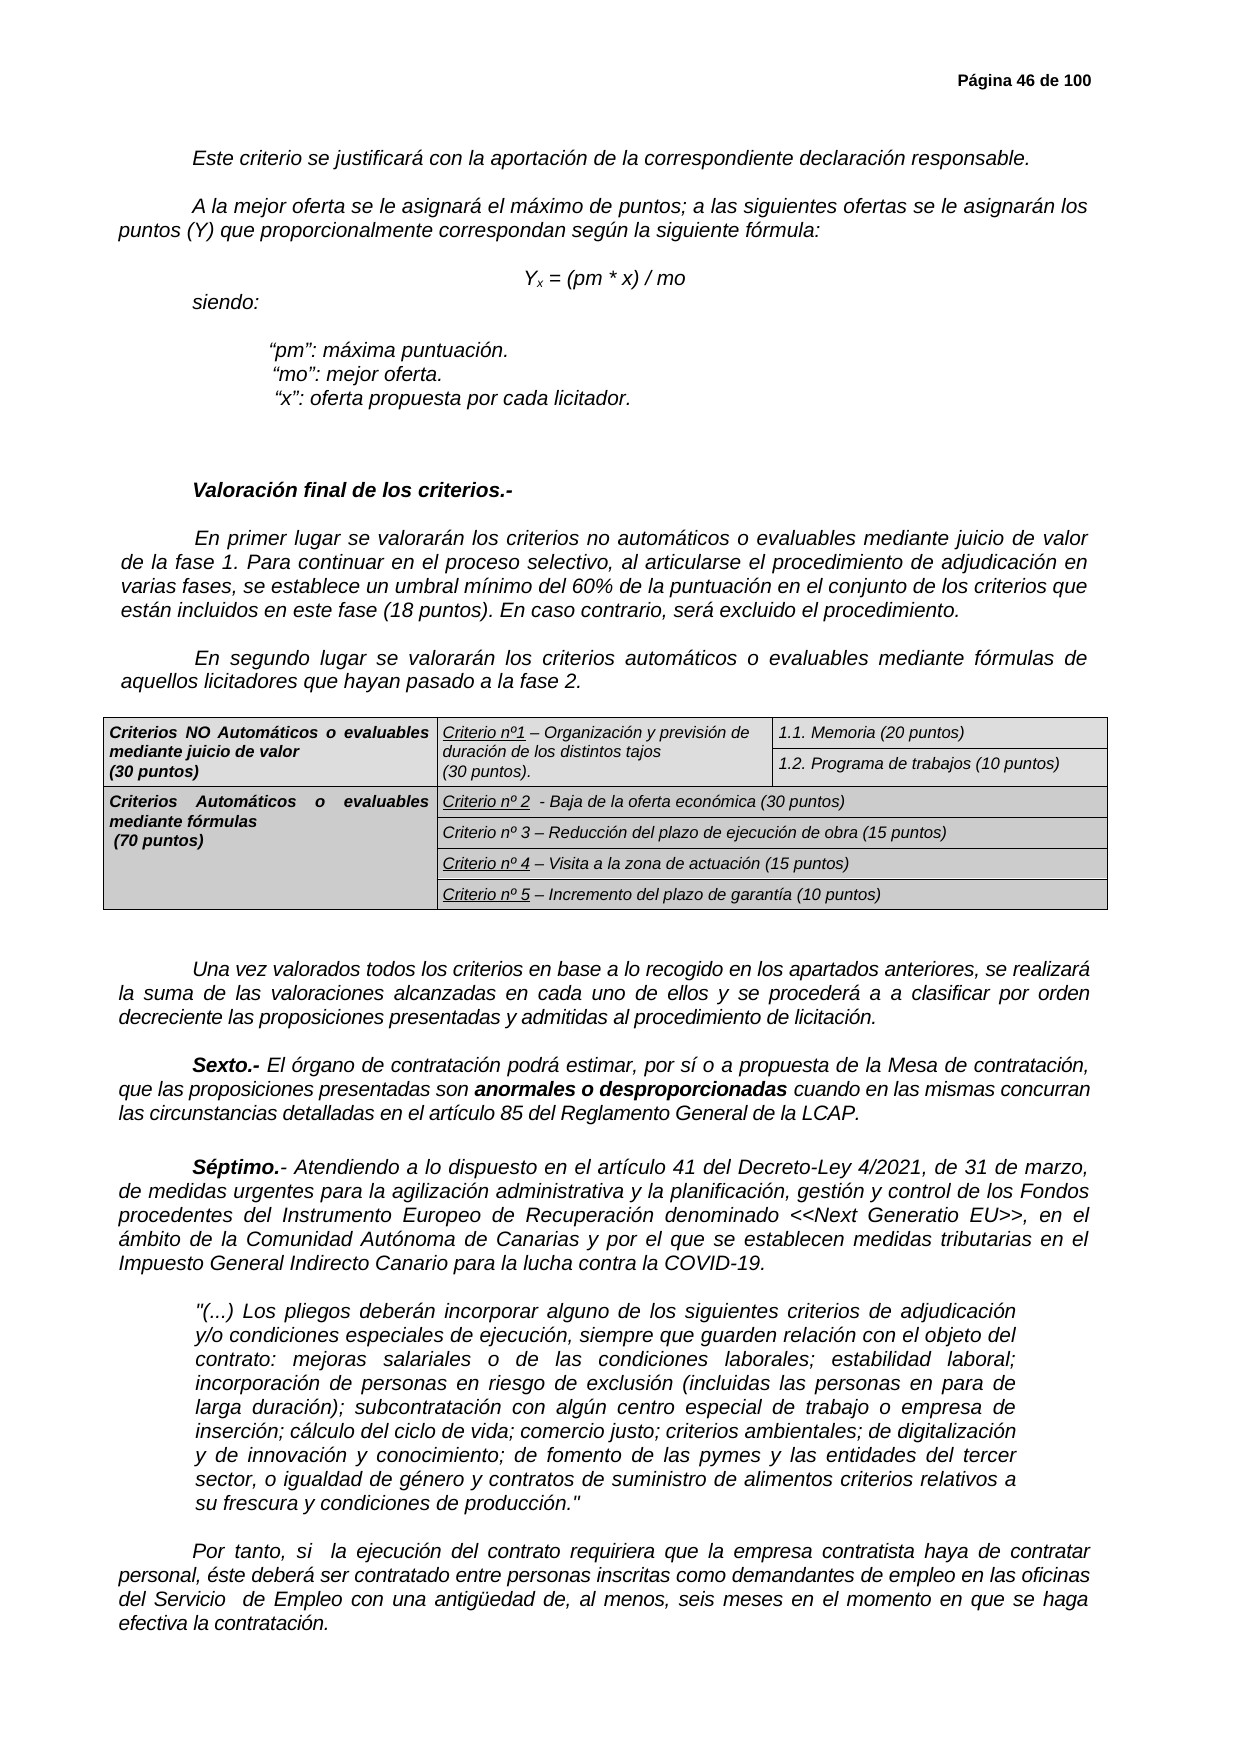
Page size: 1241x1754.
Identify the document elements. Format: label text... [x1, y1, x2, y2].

table_header Criterios NO Automáticos o evaluables mediante juicio de valor (30 puntos) [104, 718, 437, 786]
table_header 1.1. Memoria (20 puntos) [773, 718, 1107, 748]
text En primer lugar se valorarán los criterios no automáticos o evaluables mediante juicio de valor de la fase 1. Para continuar en el proceso selectivo, al articularse el procedimiento de adjudicación en varias fases, se establece un umbral mínimo del 60% de la puntuación en el conjunto de los criterios que están incluidos en este fase (18 puntos). En caso contrario, será excluido el procedimiento. [121, 526, 1091, 621]
table_cell Criterio nº 3 – Reducción del plazo de ejecución de obra (15 puntos) [438, 818, 1107, 848]
text “pm”: máxima puntuación. [268, 338, 1092, 362]
table_cell Criterio nº 4 – Visita a la zona de actuación (15 puntos) [438, 849, 1107, 878]
text Valoración final de los criterios.- [118, 478, 1022, 502]
table_cell Criterio nº 5 – Incremento del plazo de garantía (10 puntos) [438, 880, 1107, 909]
text Por tanto, si la ejecución del contrato requiriera que la empresa contratista haya de contratar personal, éste deberá ser contratado entre personas inscritas como demandantes de empleo en las oficinas del Servicio de Empleo con una antigüedad de, al menos, seis meses en el momento en que se haga efectiva la contratación. [118, 1538, 1092, 1634]
table_cell Criterios Automáticos o evaluables mediante fórmulas (70 puntos) [104, 787, 437, 909]
text Una vez valorados todos los criterios en base a lo recogido en los apartados anteriores, se realizará la suma de las valoraciones alcanzadas en cada uno de ellos y se procederá a a clasificar por orden decreciente las proposiciones presentadas y admitidas al procedimiento de licitación. [118, 957, 1092, 1029]
table_cell Criterio nº 2 - Baja de la oferta económica (30 puntos) [438, 787, 1107, 817]
table_cell 1.2. Programa de trabajos (10 puntos) [773, 749, 1107, 786]
text “x”: oferta propuesta por cada licitador. [268, 386, 1092, 409]
text Yx = (pm * x) / mo [118, 266, 1092, 290]
text En segundo lugar se valorarán los criterios automáticos o evaluables mediante fórmulas de aquellos licitadores que hayan pasado a la fase 2. [121, 645, 1091, 693]
text Sexto.- El órgano de contratación podrá estimar, por sí o a propuesta de la Mesa de contratación, que las proposiciones presentadas son anormales o desproporcionadas cuando en las mismas concurran las circunstancias detalladas en el artículo 85 del Reglamento General de la LCAP. [118, 1053, 1092, 1125]
text Este criterio se justificará con la aportación de la correspondiente declaración responsable. [118, 146, 1092, 170]
text A la mejor oferta se le asignará el máximo de puntos; a las siguientes ofertas se le asignarán los puntos (Y) que proporcionalmente correspondan según la siguiente fórmula: [118, 194, 1092, 242]
text siendo: [118, 290, 1092, 314]
table_header Criterio nº1 – Organización y previsión de duración de los distintos tajos (30 puntos). [438, 718, 772, 786]
text "(...) Los pliegos deberán incorporar alguno de los siguientes criterios de adjudicación y/o condiciones especiales de ejecución, siempre que guarden relación con el objeto del contrato: mejoras salariales o de las condiciones laborales; estabilidad laboral; incorporación de personas en riesgo de exclusión (incluidas las personas en para de larga duración); subcontratación con algún centro especial de trabajo o empresa de inserción; cálculo del ciclo de vida; comercio justo; criterios ambientales; de digitalización y de innovación y conocimiento; de fomento de las pymes y las entidades del tercer sector, o igualdad de género y contratos de suministro de alimentos criterios relativos a su frescura y condiciones de producción." [195, 1299, 1019, 1514]
text Séptimo.- Atendiendo a lo dispuesto en el artículo 41 del Decreto-Ley 4/2021, de 31 de marzo, de medidas urgentes para la agilización administrativa y la planificación, gestión y control de los Fondos procedentes del Instrumento Europeo de Recuperación denominado <<Next Generatio EU>>, en el ámbito de la Comunidad Autónoma de Canarias y por el que se establecen medidas tributarias en el Impuesto General Indirecto Canario para la lucha contra la COVID-19. [118, 1155, 1092, 1275]
text “mo”: mejor oferta. [118, 362, 1092, 386]
